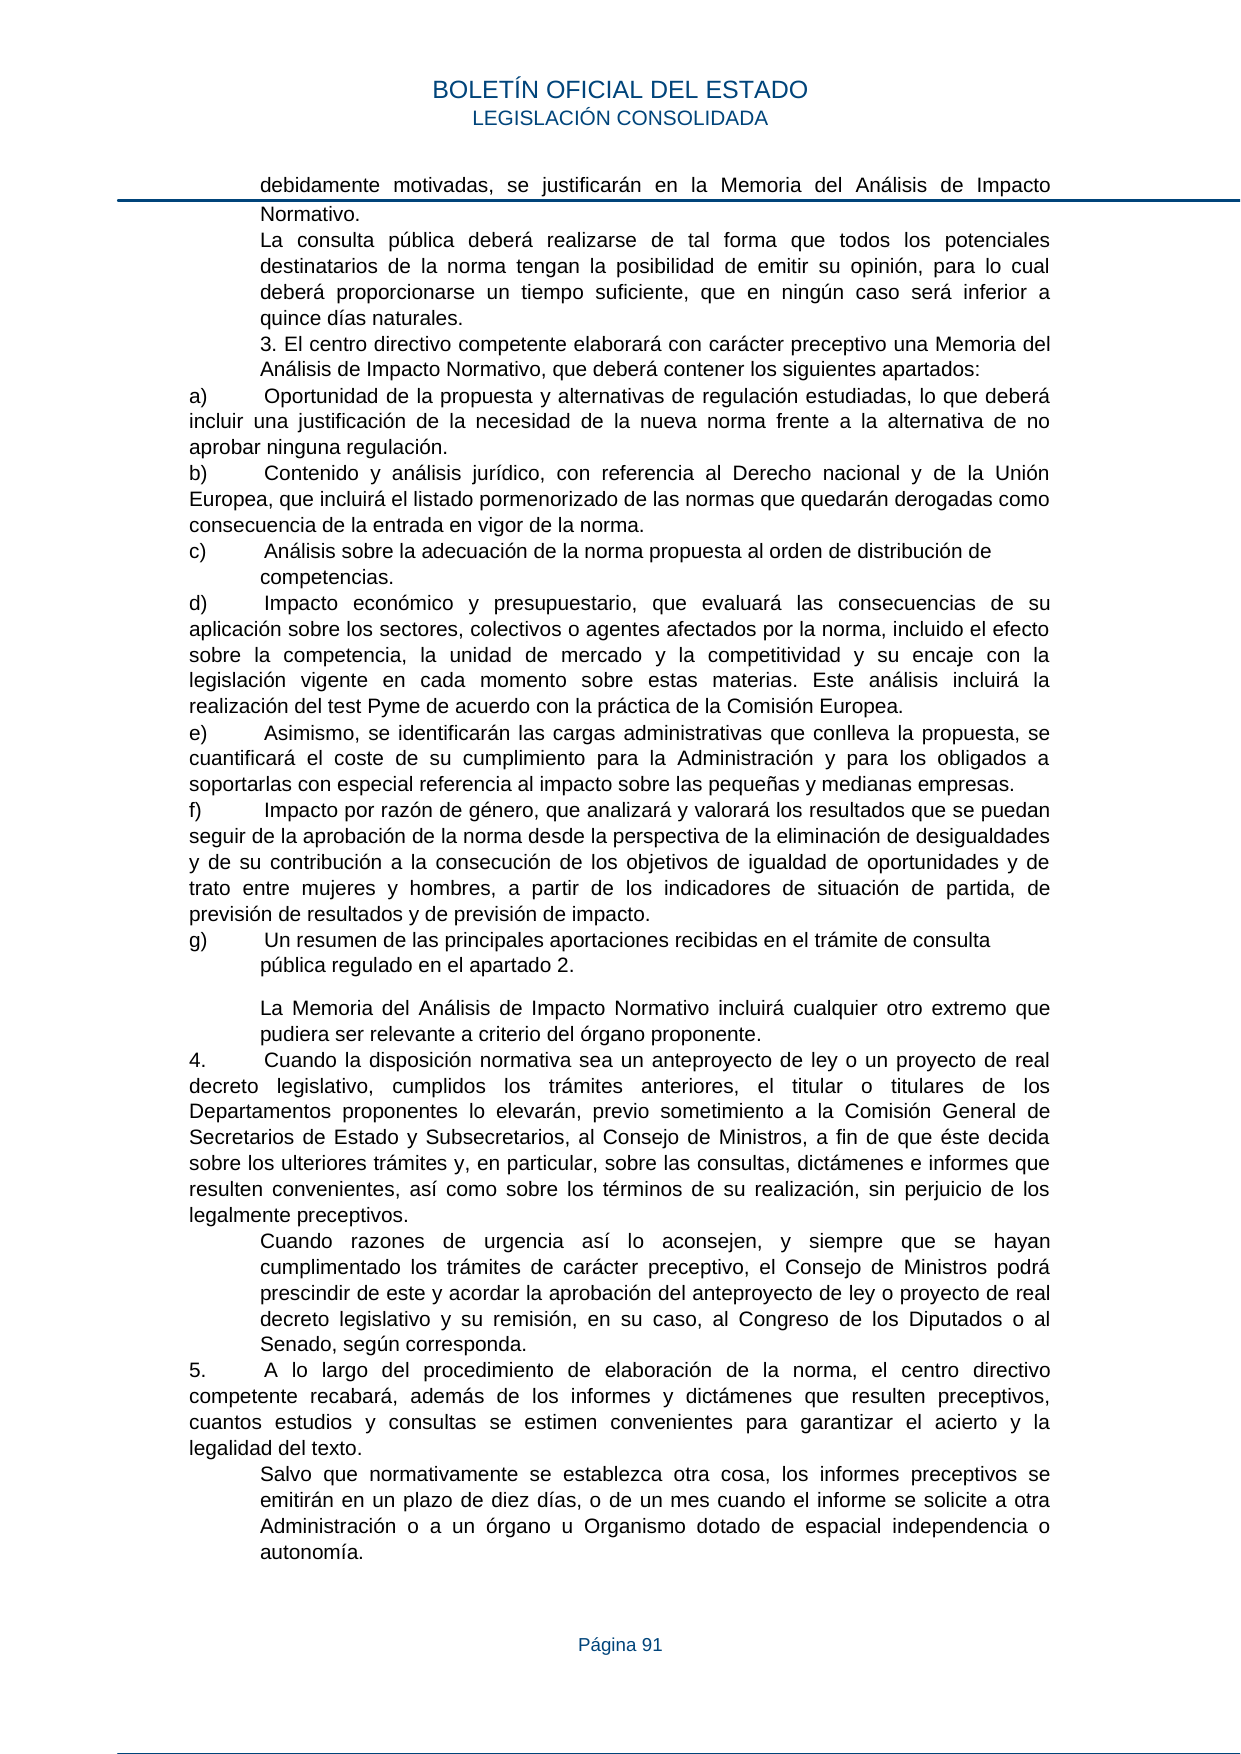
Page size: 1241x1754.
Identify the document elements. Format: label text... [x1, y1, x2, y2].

list Análisis sobre la adecuación de la norma propuesta al orden de distribución de [189, 539, 1051, 563]
list Oportunidad de la propuesta y alternativas de regulación estudiadas, lo que deberá incluir una justificación de la necesidad de la nueva norma frente a la alternativa de no aprobar ninguna regulación. [189, 383, 1051, 459]
list Contenido y análisis jurídico, con referencia al Derecho nacional y de la Unión Europea, que incluirá el listado pormenorizado de las normas que quedarán derogadas como consecuencia de la entrada en vigor de la norma. [189, 461, 1051, 537]
text La Memoria del Análisis de Impacto Normativo incluirá cualquier otro extremo que pudiera ser relevante a criterio del órgano proponente. [260, 996, 1051, 1046]
list Un resumen de las principales aportaciones recibidas en el trámite de consulta [189, 928, 1051, 952]
text Salvo que normativamente se establezca otra cosa, los informes preceptivos se emitirán en un plazo de diez días, o de un mes cuando el informe se solicite a otra Administración o a un órgano u Organismo dotado de espacial independencia o autonomía. [260, 1462, 1051, 1563]
text Cuando razones de urgencia así lo aconsejen, y siempre que se hayan cumplimentado los trámites de carácter preceptivo, el Consejo de Ministros podrá prescindir de este y acordar la aprobación del anteproyecto de ley o proyecto de real decreto legislativo y su remisión, en su caso, al Congreso de los Diputados o al Senado, según corresponda. [260, 1229, 1051, 1356]
list Asimismo, se identificarán las cargas administrativas que conlleva la propuesta, se cuantificará el coste de su cumplimiento para la Administración y para los obligados a soportarlas con especial referencia al impacto sobre las pequeñas y medianas empresas. [189, 720, 1051, 796]
text 3. El centro directivo competente elaborará con carácter preceptivo una Memoria del Análisis de Impacto Normativo, que deberá contener los siguientes apartados: [260, 331, 1051, 381]
list A lo largo del procedimiento de elaboración de la norma, el centro directivo competente recabará, además de los informes y dictámenes que resulten preceptivos, cuantos estudios y consultas se estimen convenientes para garantizar el acierto y la legalidad del texto. [189, 1358, 1051, 1460]
text debidamente motivadas, se justificarán en la Memoria del Análisis de Impacto [260, 173, 1051, 199]
text Normativo. [260, 202, 1051, 226]
text La consulta pública deberá realizarse de tal forma que todos los potenciales destinatarios de la norma tengan la posibilidad de emitir su opinión, para lo cual deberá proporcionarse un tiempo suficiente, que en ningún caso será inferior a quince días naturales. [260, 228, 1051, 329]
text competencias. [260, 565, 1051, 589]
list Impacto económico y presupuestario, que evaluará las consecuencias de su aplicación sobre los sectores, colectivos o agentes afectados por la norma, incluido el efecto sobre la competencia, la unidad de mercado y la competitividad y su encaje con la legislación vigente en cada momento sobre estas materias. Este análisis incluirá la realización del test Pyme de acuerdo con la práctica de la Comisión Europea. [189, 591, 1051, 718]
list Cuando la disposición normativa sea un anteproyecto de ley o un proyecto de real decreto legislativo, cumplidos los trámites anteriores, el titular o titulares de los Departamentos proponentes lo elevarán, previo sometimiento a la Comisión General de Secretarios de Estado y Subsecretarios, al Consejo de Ministros, a fin de que éste decida sobre los ulteriores trámites y, en particular, sobre las consultas, dictámenes e informes que resulten convenientes, así como sobre los términos de su realización, sin perjuicio de los legalmente preceptivos. [189, 1048, 1051, 1227]
text pública regulado en el apartado 2. [260, 953, 1051, 977]
list Impacto por razón de género, que analizará y valorará los resultados que se puedan seguir de la aprobación de la norma desde la perspectiva de la eliminación de desigualdades y de su contribución a la consecución de los objetivos de igualdad de oportunidades y de trato entre mujeres y hombres, a partir de los indicadores de situación de partida, de previsión de resultados y de previsión de impacto. [189, 798, 1051, 925]
